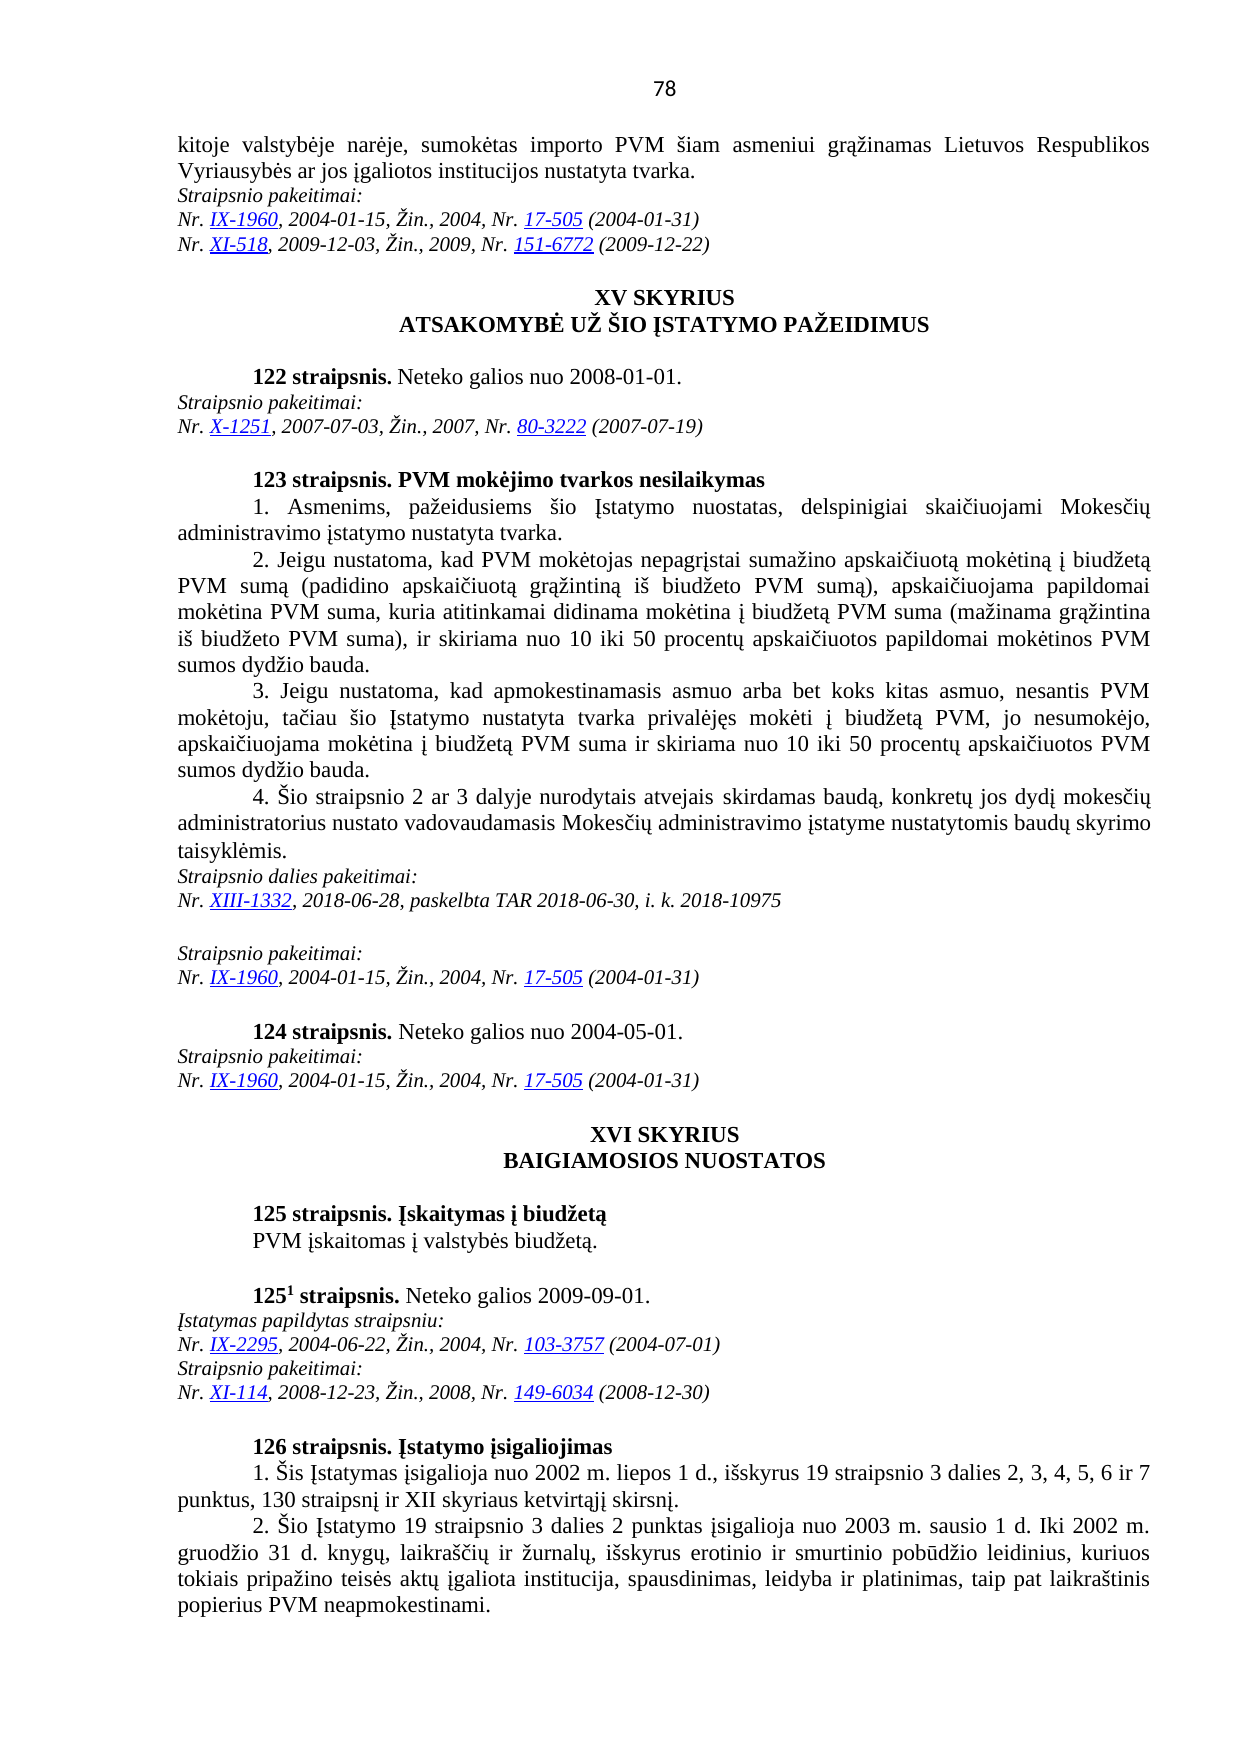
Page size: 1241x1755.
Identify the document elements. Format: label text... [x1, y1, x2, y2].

text 1251 straipsnis. Neteko galios 2009-09-01. [177, 1282, 1152, 1308]
text 123 straipsnis. PVM mokėjimo tvarkos nesilaikymas [177, 467, 1152, 493]
text Nr. IX-2295, 2004-06-22, Žin., 2004, Nr. 103-3757 (2004-07-01) [177, 1332, 1152, 1356]
text BAIGIAMOSIOS NUOSTATOS [177, 1148, 1152, 1174]
text ATSAKOMYBĖ UŽ ŠIO ĮSTATYMO PAŽEIDIMUS [177, 311, 1152, 337]
text Straipsnio pakeitimai: [177, 1044, 1152, 1068]
text kitoje valstybėje narėje, sumokėtas importo PVM šiam asmeniui grąžinamas Lietuvos Respublikos Vyriausybės ar jos įgaliotos institucijos nustatyta tvarka. [177, 131, 1152, 183]
text Straipsnio pakeitimai: [177, 941, 1152, 965]
text Nr. X-1251, 2007-07-03, Žin., 2007, Nr. 80-3222 (2007-07-19) [177, 414, 1152, 438]
text Nr. IX-1960, 2004-01-15, Žin., 2004, Nr. 17-505 (2004-01-31) [177, 207, 1152, 231]
text 122 straipsnis. Neteko galios nuo 2008-01-01. [177, 363, 1152, 390]
text 2. Šio Įstatymo 19 straipsnio 3 dalies 2 punktas įsigalioja nuo 2003 m. sausio 1 d. Iki 2002 m. gruodžio 31 d. knygų, laikraščių ir žurnalų, išskyrus erotinio ir smurtinio pobūdžio leidinius, kuriuos tokiais pripažino teisės aktų įgaliota institucija, spausdinimas, leidyba ir platinimas, taip pat laikraštinis popierius PVM neapmokestinami. [177, 1512, 1152, 1618]
text XVI SKYRIUS [177, 1121, 1152, 1148]
text Nr. IX-1960, 2004-01-15, Žin., 2004, Nr. 17-505 (2004-01-31) [177, 965, 1152, 989]
text 4. Šio straipsnio 2 ar 3 dalyje nurodytais atvejais skirdamas baudą, konkretų jos dydį mokesčių administratorius nustato vadovaudamasis Mokesčių administravimo įstatyme nustatytomis baudų skyrimo taisyklėmis. [177, 783, 1152, 864]
text 2. Jeigu nustatoma, kad PVM mokėtojas nepagrįstai sumažino apskaičiuotą mokėtiną į biudžetą PVM sumą (padidino apskaičiuotą grąžintiną iš biudžeto PVM sumą), apskaičiuojama papildomai mokėtina PVM suma, kuria atitinkamai didinama mokėtina į biudžetą PVM suma (mažinama grąžintina iš biudžeto PVM suma), ir skiriama nuo 10 iki 50 procentų apskaičiuotos papildomai mokėtinos PVM sumos dydžio bauda. [177, 546, 1152, 677]
text PVM įskaitomas į valstybės biudžetą. [177, 1227, 1152, 1253]
text 124 straipsnis. Neteko galios nuo 2004-05-01. [177, 1018, 1152, 1044]
text Įstatymas papildytas straipsniu: [177, 1308, 1152, 1332]
text 126 straipsnis. Įstatymo įsigaliojimas [177, 1433, 1152, 1459]
text Straipsnio pakeitimai: [177, 390, 1152, 414]
text 3. Jeigu nustatoma, kad apmokestinamasis asmuo arba bet koks kitas asmuo, nesantis PVM mokėtoju, tačiau šio Įstatymo nustatyta tvarka privalėjęs mokėti į biudžetą PVM, jo nesumokėjo, apskaičiuojama mokėtina į biudžetą PVM suma ir skiriama nuo 10 iki 50 procentų apskaičiuotos PVM sumos dydžio bauda. [177, 677, 1152, 783]
text Nr. XI-114, 2008-12-23, Žin., 2008, Nr. 149-6034 (2008-12-30) [177, 1380, 1152, 1404]
text Straipsnio pakeitimai: [177, 1356, 1152, 1380]
text Nr. XIII-1332, 2018-06-28, paskelbta TAR 2018-06-30, i. k. 2018-10975 [177, 888, 1152, 912]
text Straipsnio pakeitimai: [177, 183, 1152, 207]
text XV SKYRIUS [177, 284, 1152, 311]
text Nr. IX-1960, 2004-01-15, Žin., 2004, Nr. 17-505 (2004-01-31) [177, 1068, 1152, 1092]
text 1. Šis Įstatymas įsigalioja nuo 2002 m. liepos 1 d., išskyrus 19 straipsnio 3 dalies 2, 3, 4, 5, 6 ir 7 punktus, 130 straipsnį ir XII skyriaus ketvirtąjį skirsnį. [177, 1459, 1152, 1512]
text 125 straipsnis. Įskaitymas į biudžetą [177, 1200, 1152, 1227]
text Straipsnio dalies pakeitimai: [177, 864, 1152, 888]
text Nr. XI-518, 2009-12-03, Žin., 2009, Nr. 151-6772 (2009-12-22) [177, 231, 1152, 256]
text 1. Asmenims, pažeidusiems šio Įstatymo nuostatas, delspinigiai skaičiuojami Mokesčių administravimo įstatymo nustatyta tvarka. [177, 493, 1152, 546]
